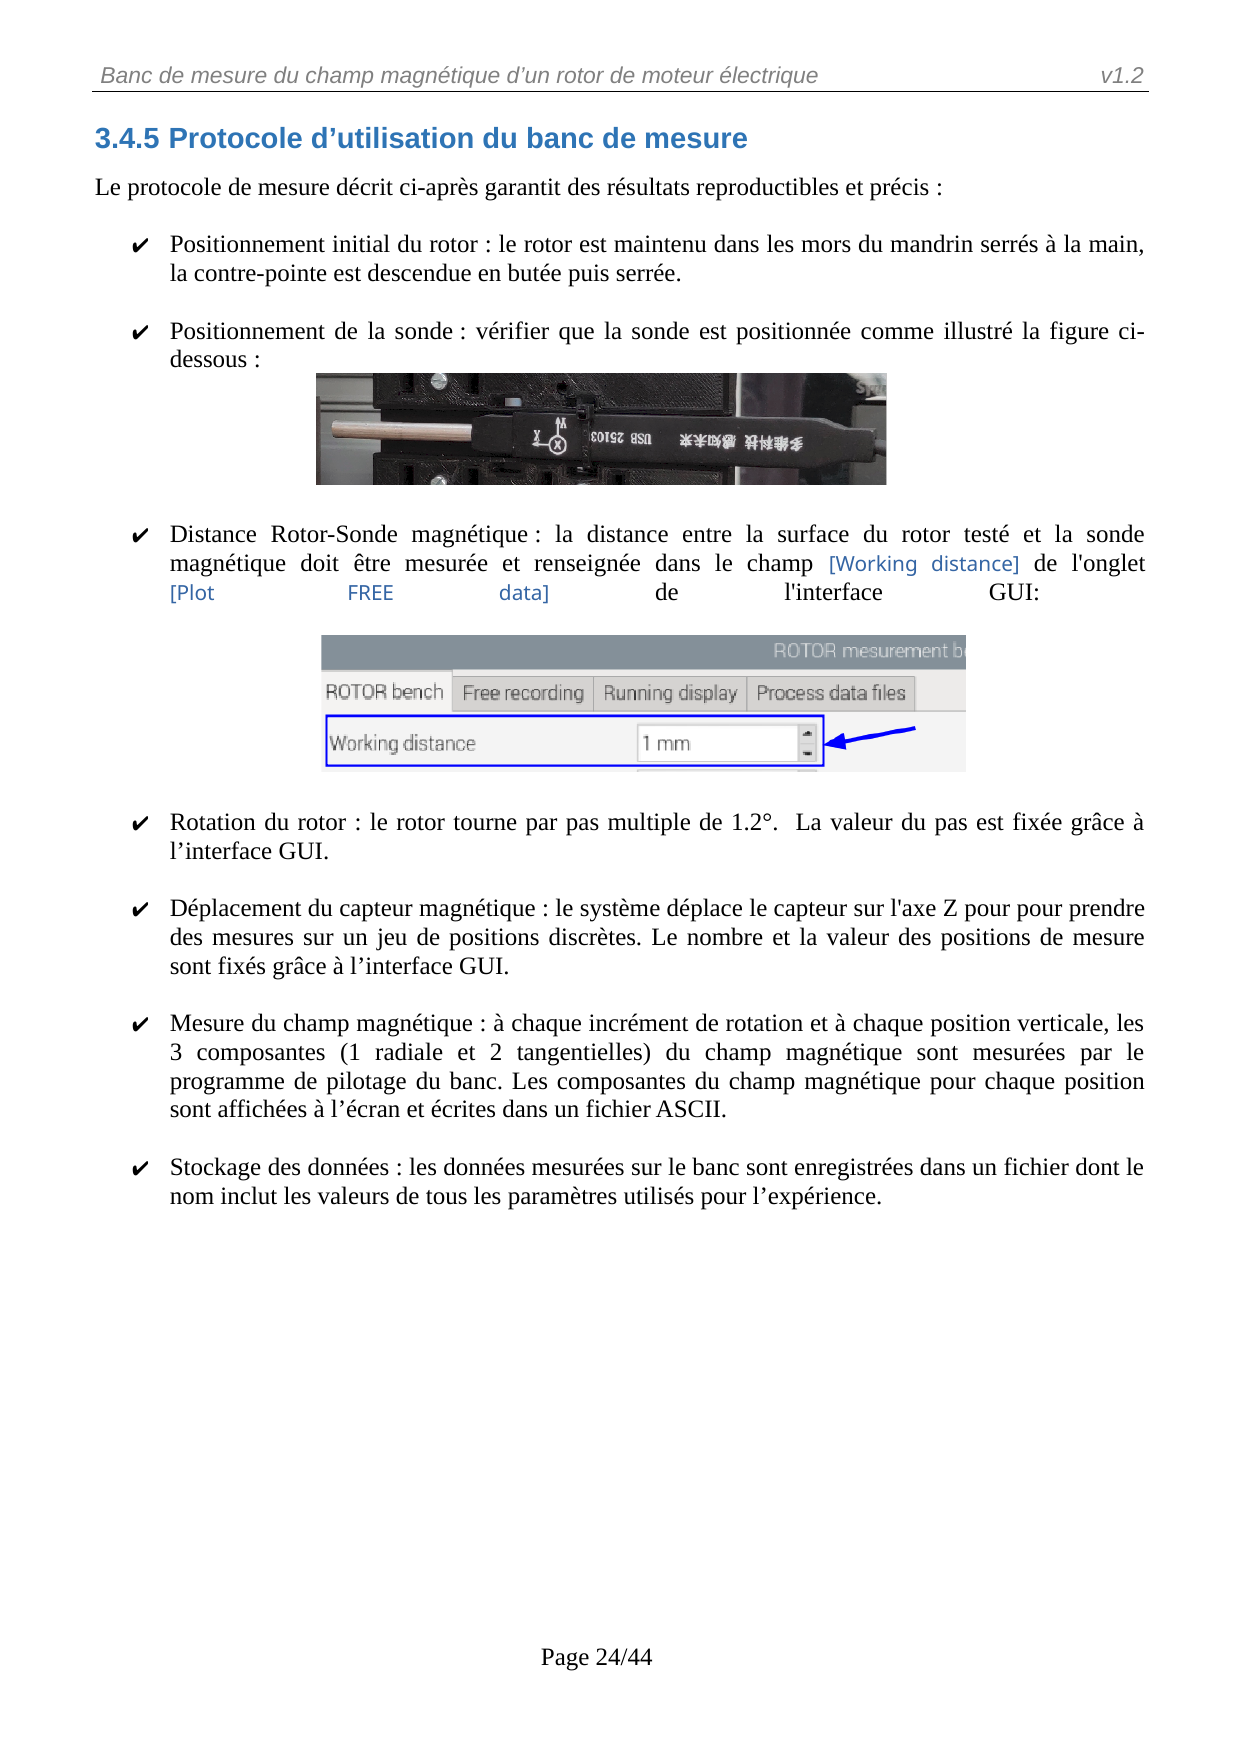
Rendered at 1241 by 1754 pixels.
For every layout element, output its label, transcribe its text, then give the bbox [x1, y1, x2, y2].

text Le protocole de mesure décrit ci-après garantit des résultats reproductibles et précis : [94, 172, 1146, 201]
list Déplacement du capteur magnétique : le système déplace le capteur sur l'axe Z pour pour prendre des mesures sur un jeu de positions discrètes. Le nombre et la valeur des positions de mesure sont fixés grâce à l’interface GUI. [132, 893, 1146, 1008]
subtitle Protocole d’utilisation du banc de mesure [94, 121, 1146, 154]
list Stockage des données : les données mesurées sur le banc sont enregistrées dans un fichier dont le nom inclut les valeurs de tous les paramètres utilisés pour l’expérience. [132, 1152, 1146, 1238]
picture [316, 373, 887, 485]
list Positionnement de la sonde : vérifier que la sonde est positionnée comme illustré la figure ci-dessous : [132, 316, 1146, 519]
list Mesure du champ magnétique : à chaque incrément de rotation et à chaque position verticale, les 3 composantes (1 radiale et 2 tangentielles) du champ magnétique sont mesurées par le programme de pilotage du banc. Les composantes du champ magnétique pour chaque position sont affichées à l’écran et écrites dans un fichier ASCII. [132, 1008, 1146, 1152]
list Positionnement initial du rotor : le rotor est maintenu dans les mors du mandrin serrés à la main, la contre-pointe est descendue en butée puis serrée. [132, 229, 1146, 316]
picture [321, 635, 966, 772]
list Rotation du rotor : le rotor tourne par pas multiple de 1.2°. La valeur du pas est fixée grâce à l’interface GUI. [132, 807, 1146, 893]
list Distance Rotor-Sonde magnétique : la distance entre la surface du rotor testé et la sonde magnétique doit être mesurée et renseignée dans le champ [Working distance] de l'onglet [Plot FREE data] de l'interface GUI: [132, 519, 1146, 807]
